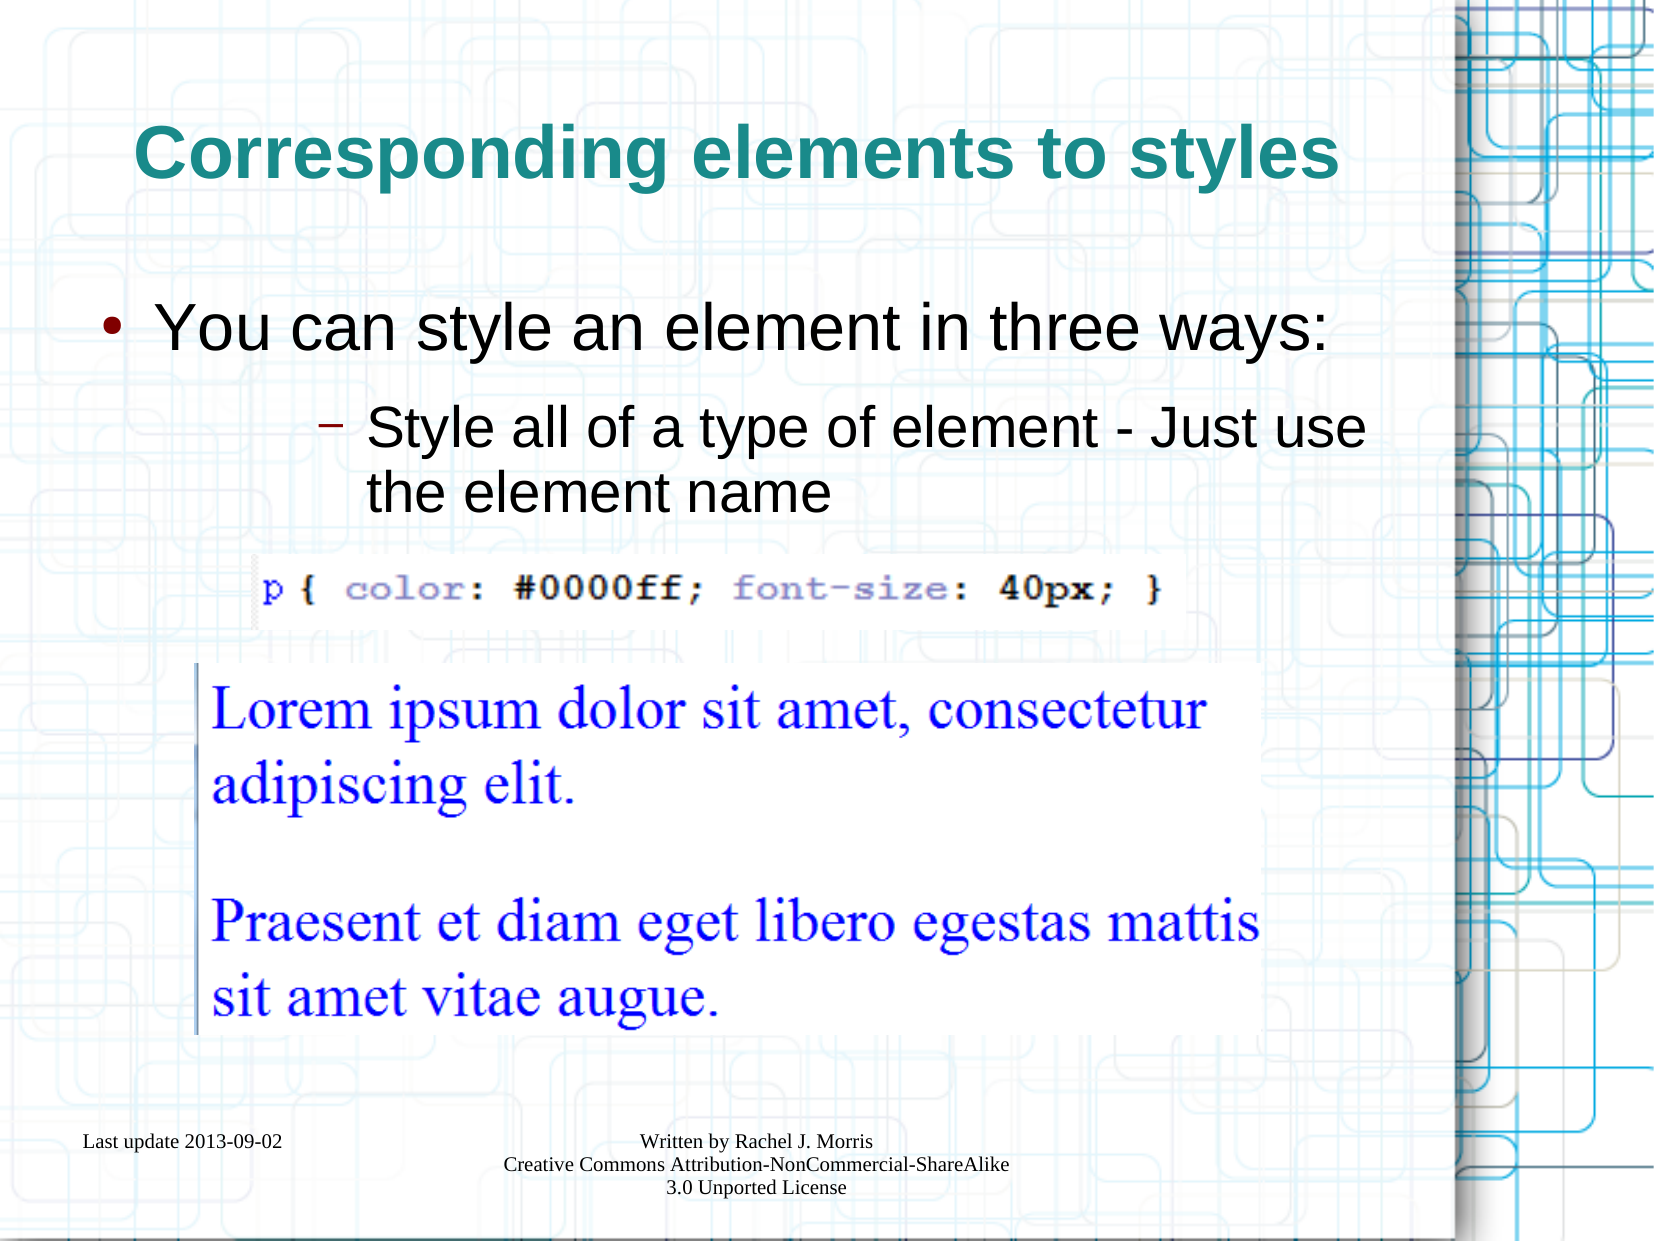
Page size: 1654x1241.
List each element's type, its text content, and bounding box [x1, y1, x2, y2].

title Corresponding elements to styles [59, 49, 1418, 257]
picture [0, 0, 1654, 1241]
list You can style an element in three ways: Style all of a type of element - Just use the element name [82, 290, 1418, 1010]
